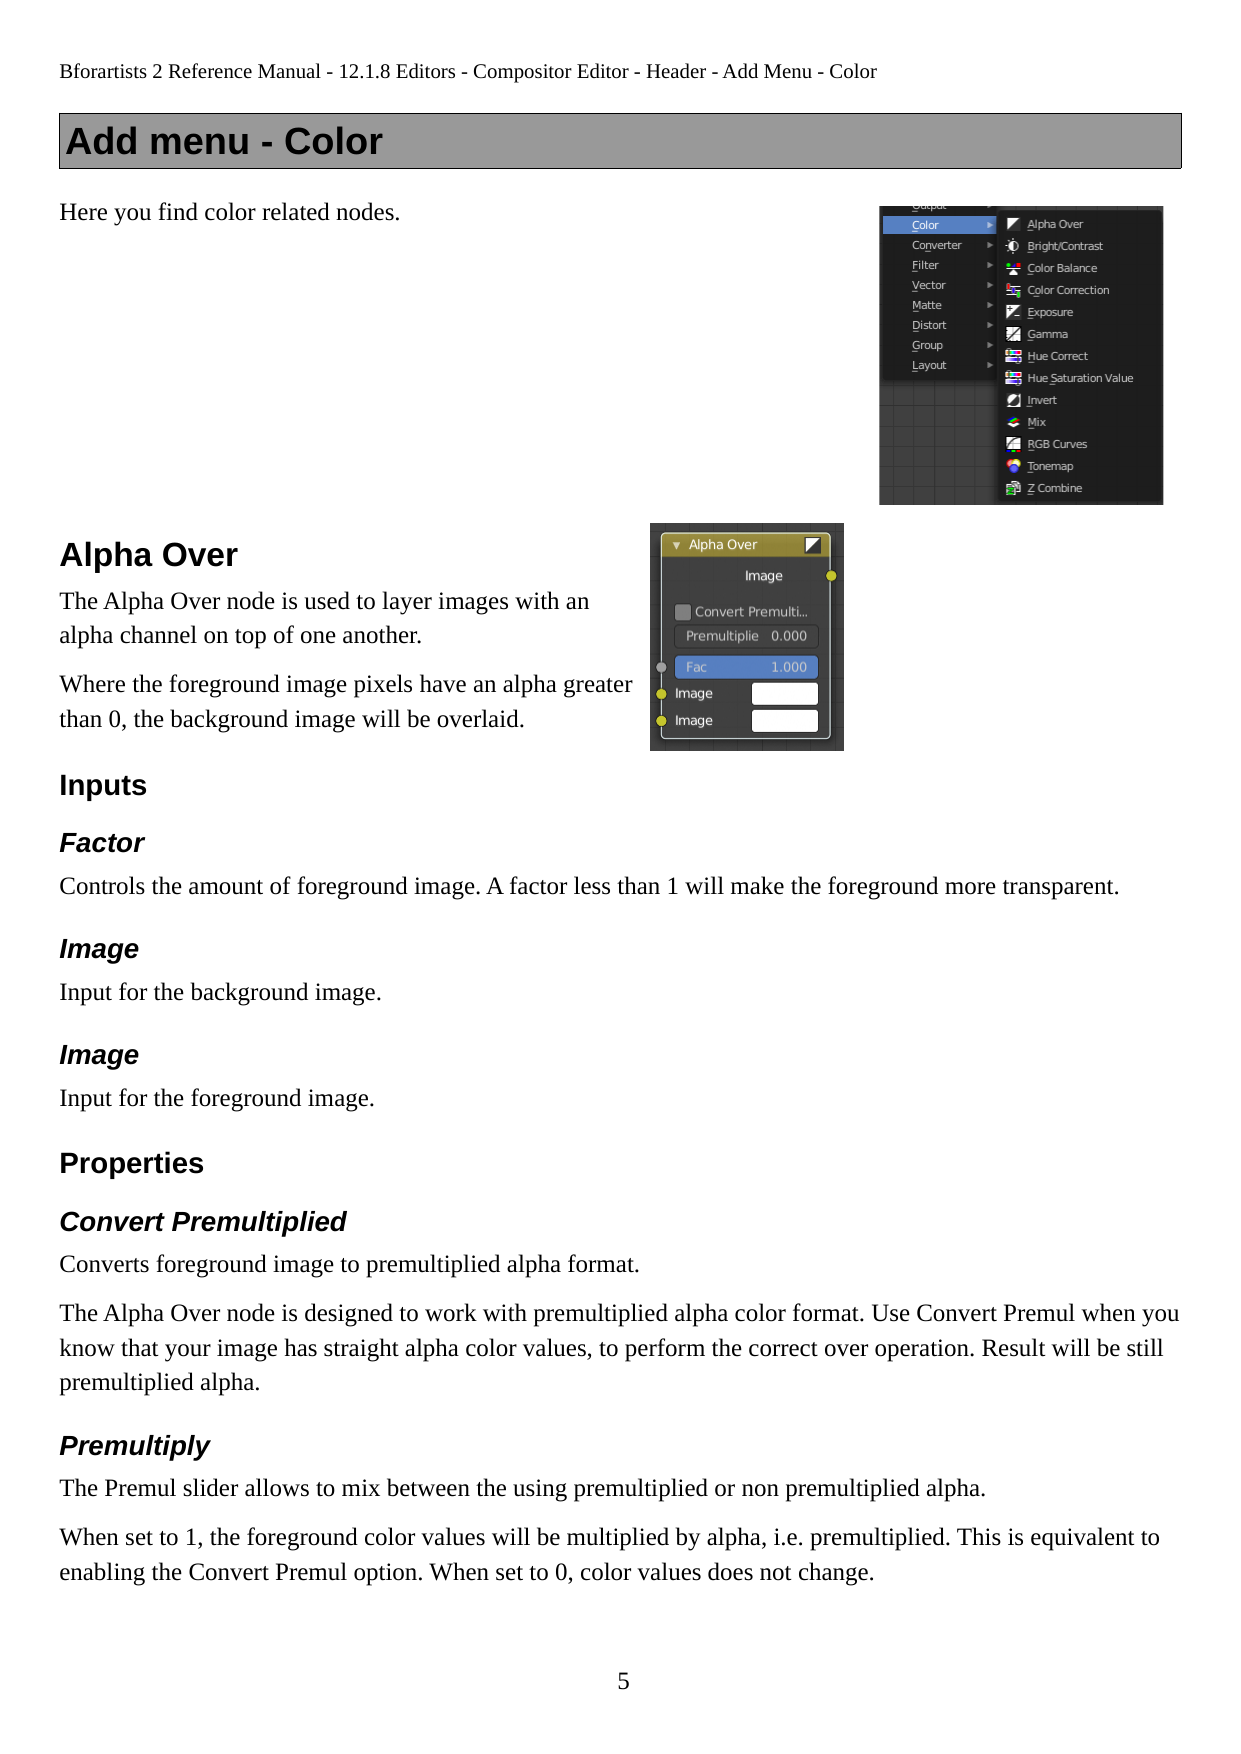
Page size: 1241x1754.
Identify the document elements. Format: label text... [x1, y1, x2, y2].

subtitle Premultiply [59, 1429, 1181, 1461]
subtitle Image [59, 1038, 1181, 1070]
picture [879, 206, 1164, 505]
text The Alpha Over node is designed to work with premultiplied alpha color format. Use Convert Premul when you know that your image has straight alpha color values, to perform the correct over operation. Result will be still premultiplied alpha. [59, 1298, 1181, 1396]
text [844, 669, 1181, 733]
subtitle Alpha Over [59, 535, 650, 573]
text [844, 586, 1181, 649]
table_header Add menu - Color [60, 114, 1181, 168]
subtitle Factor [59, 826, 1181, 858]
text Here you find color related nodes. [59, 197, 1181, 225]
text The Premul slider allows to mix between the using premultiplied or non premultiplied alpha. [59, 1473, 1181, 1502]
text The Alpha Over node is used to layer images with an alpha channel on top of one another. [59, 586, 650, 649]
text Input for the foreground image. [59, 1083, 1181, 1111]
subtitle Image [59, 932, 1181, 964]
picture [650, 523, 844, 751]
text Converts foreground image to premultiplied alpha format. [59, 1249, 1181, 1278]
text Where the foreground image pixels have an alpha greater than 0, the background image will be overlaid. [59, 669, 650, 733]
subtitle Convert Premultiplied [59, 1205, 1181, 1237]
subtitle Properties [59, 1146, 1181, 1180]
text Controls the amount of foreground image. A factor less than 1 will make the foreground more transparent. [59, 871, 1181, 899]
subtitle Inputs [59, 768, 1181, 801]
subtitle [844, 535, 1181, 573]
text Input for the background image. [59, 977, 1181, 1005]
text When set to 1, the foreground color values will be multiplied by alpha, i.e. premultiplied. This is equivalent to enabling the Convert Premul option. When set to 0, color values does not change. [59, 1522, 1181, 1586]
